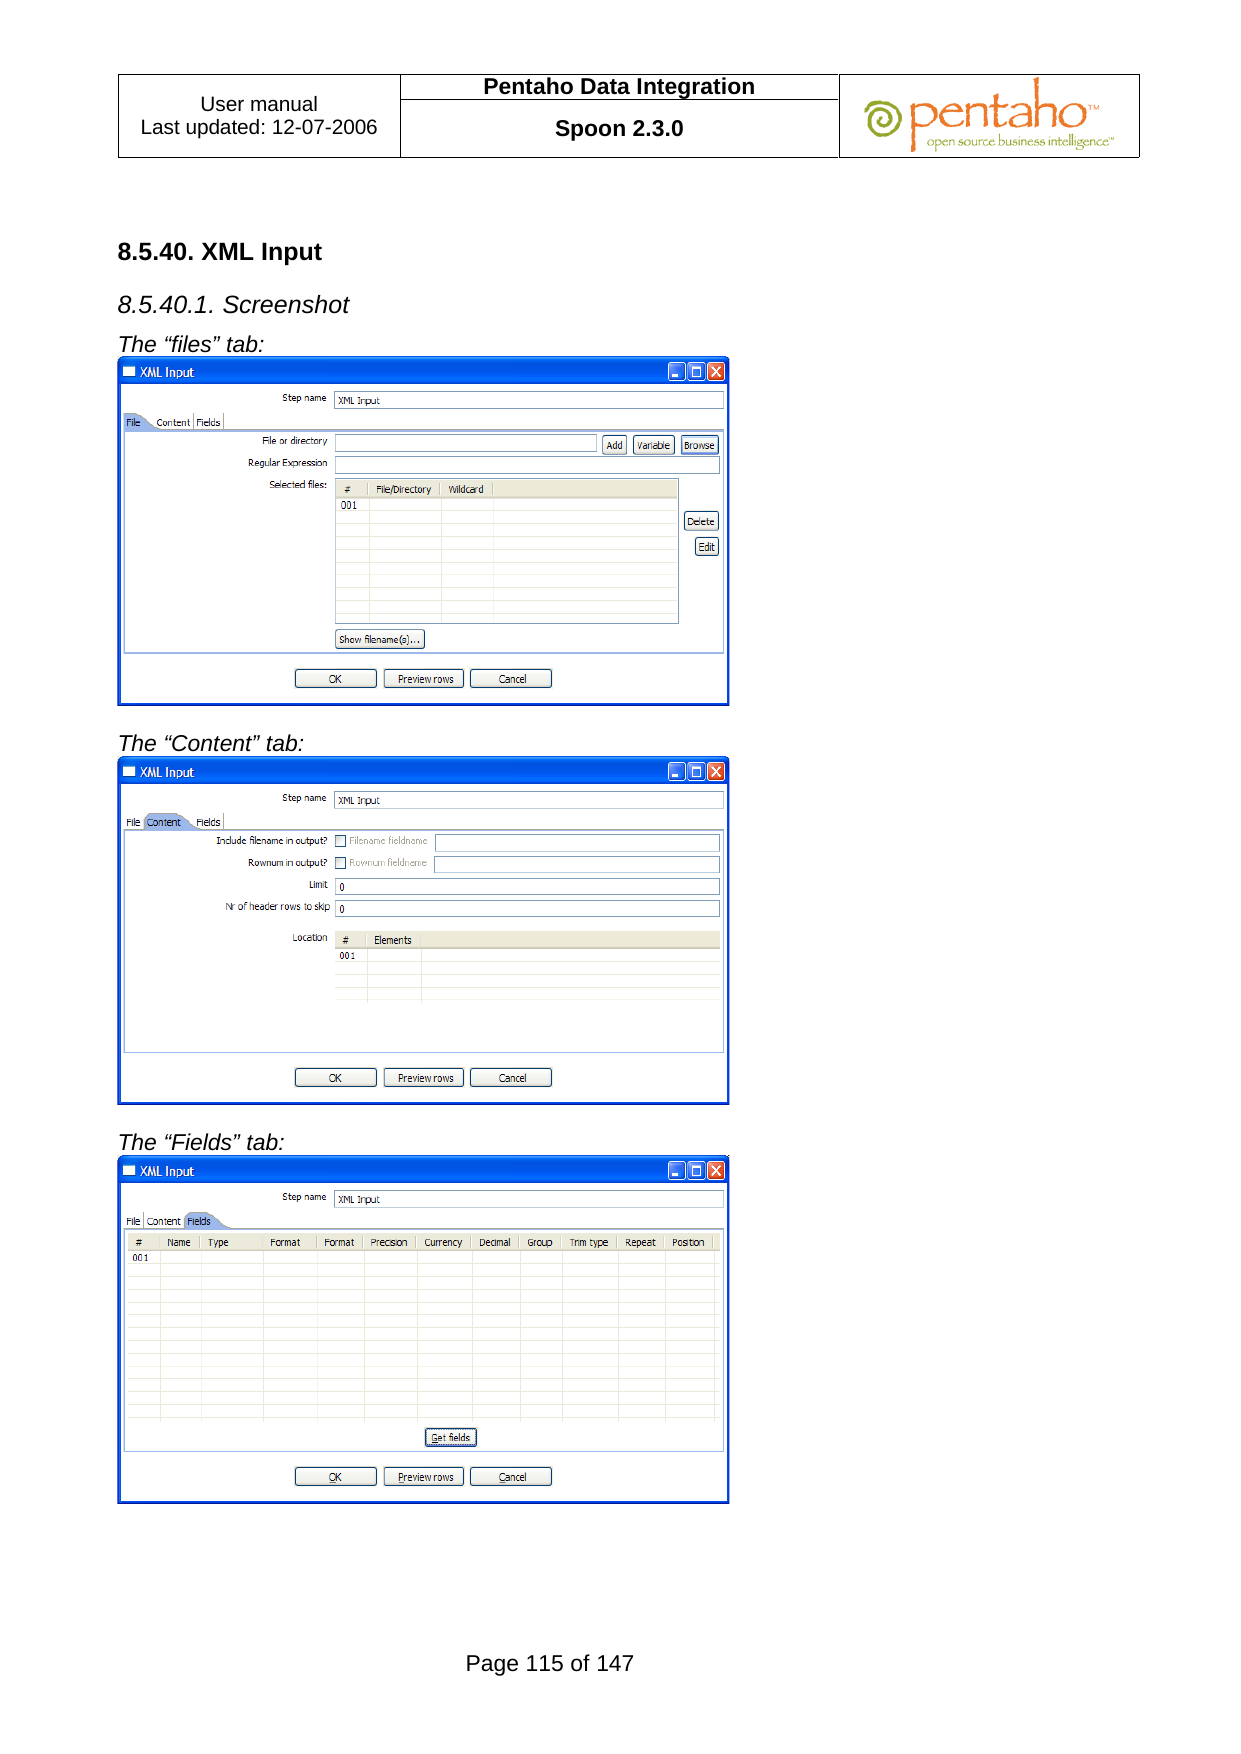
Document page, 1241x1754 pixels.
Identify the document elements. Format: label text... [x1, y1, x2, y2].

picture [117, 356, 730, 706]
subtitle Screenshot [117, 291, 1137, 319]
subtitle XML Input [117, 238, 1137, 266]
picture [117, 1155, 730, 1504]
text The “Content” tab: [117, 731, 1137, 756]
text The “files” tab: [117, 331, 1137, 357]
picture [117, 756, 730, 1105]
text The “Fields” tab: [117, 1130, 1137, 1156]
